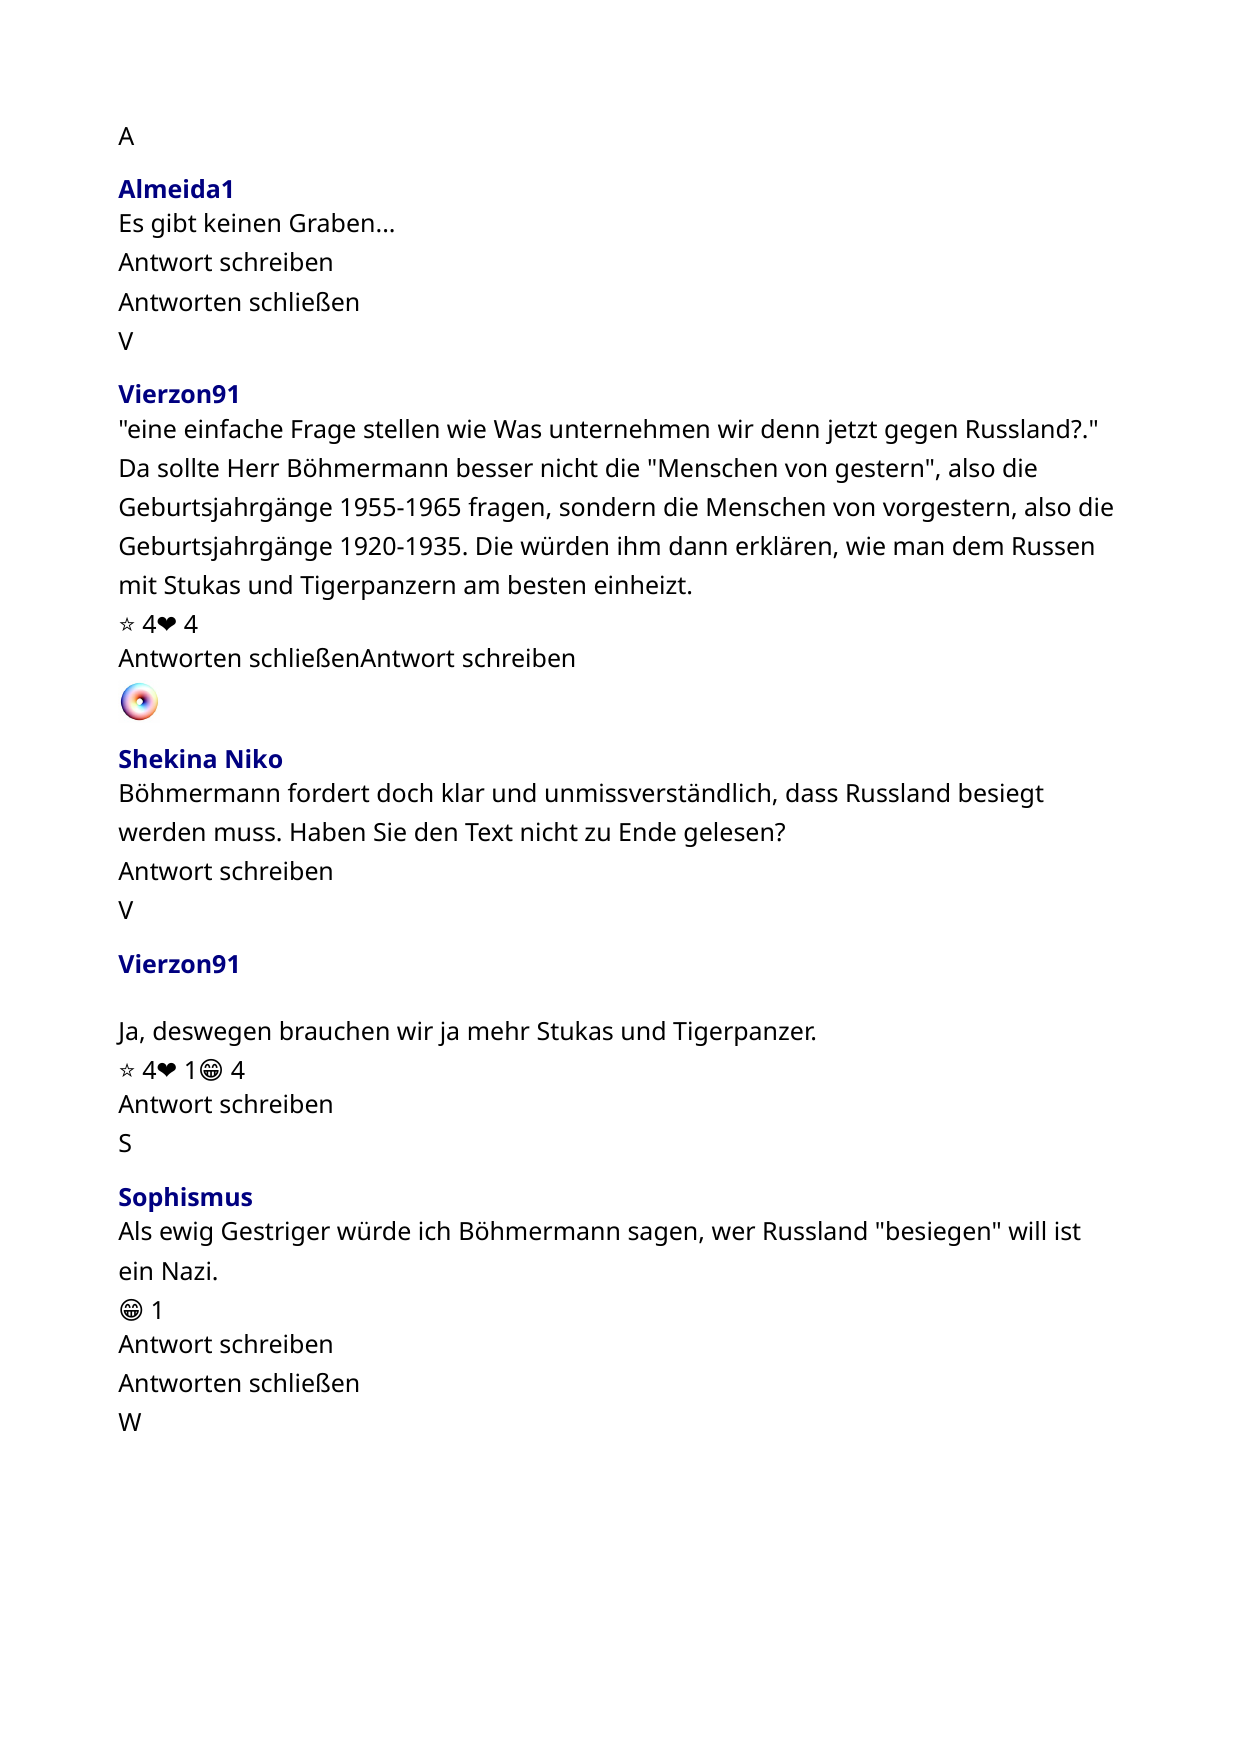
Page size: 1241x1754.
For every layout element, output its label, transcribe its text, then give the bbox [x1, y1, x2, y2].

text A [118, 118, 1122, 152]
text Böhmermann fordert doch klar und unmissverständlich, dass Russland besiegt werden muss. Haben Sie den Text nicht zu Ende gelesen? [118, 775, 1122, 849]
picture [118, 680, 161, 723]
text V [118, 893, 1122, 927]
text Antwort schreiben [118, 1087, 1122, 1121]
subtitle Vierzon91 [118, 377, 1122, 411]
text Antworten schließen [118, 284, 1122, 318]
text Antworten schließen [118, 1366, 1122, 1399]
text Antworten schließenAntwort schreiben [118, 641, 1122, 675]
subtitle Vierzon91 [118, 947, 1122, 981]
subtitle Sophismus [118, 1180, 1122, 1214]
subtitle Shekina Niko [118, 741, 1122, 775]
subtitle Almeida1 [118, 172, 1122, 206]
text Ja, deswegen brauchen wir ja mehr Stukas und Tigerpanzer. [118, 1014, 1122, 1048]
text W [118, 1405, 1122, 1439]
text Es gibt keinen Graben... [118, 206, 1122, 240]
text Antwort schreiben [118, 245, 1122, 279]
text V [118, 323, 1122, 357]
text Antwort schreiben [118, 854, 1122, 888]
text "eine einfache Frage stellen wie Was unternehmen wir denn jetzt gegen Russland?." [118, 411, 1122, 445]
text Als ewig Gestriger würde ich Böhmermann sagen, wer Russland "besiegen" will ist ein Nazi. [118, 1214, 1122, 1287]
text ⭐️ 4❤️ 4 [118, 607, 1122, 641]
text 😁 1 [118, 1292, 1122, 1326]
text ⭐️ 4❤️ 1😁 4 [118, 1053, 1122, 1087]
text S [118, 1126, 1122, 1160]
text Antwort schreiben [118, 1326, 1122, 1360]
text Da sollte Herr Böhmermann besser nicht die "Menschen von gestern", also die Geburtsjahrgänge 1955-1965 fragen, sondern die Menschen von vorgestern, also die Geburtsjahrgänge 1920-1935. Die würden ihm dann erklären, wie man dem Russen mit Stukas und Tigerpanzern am besten einheizt. [118, 450, 1122, 602]
